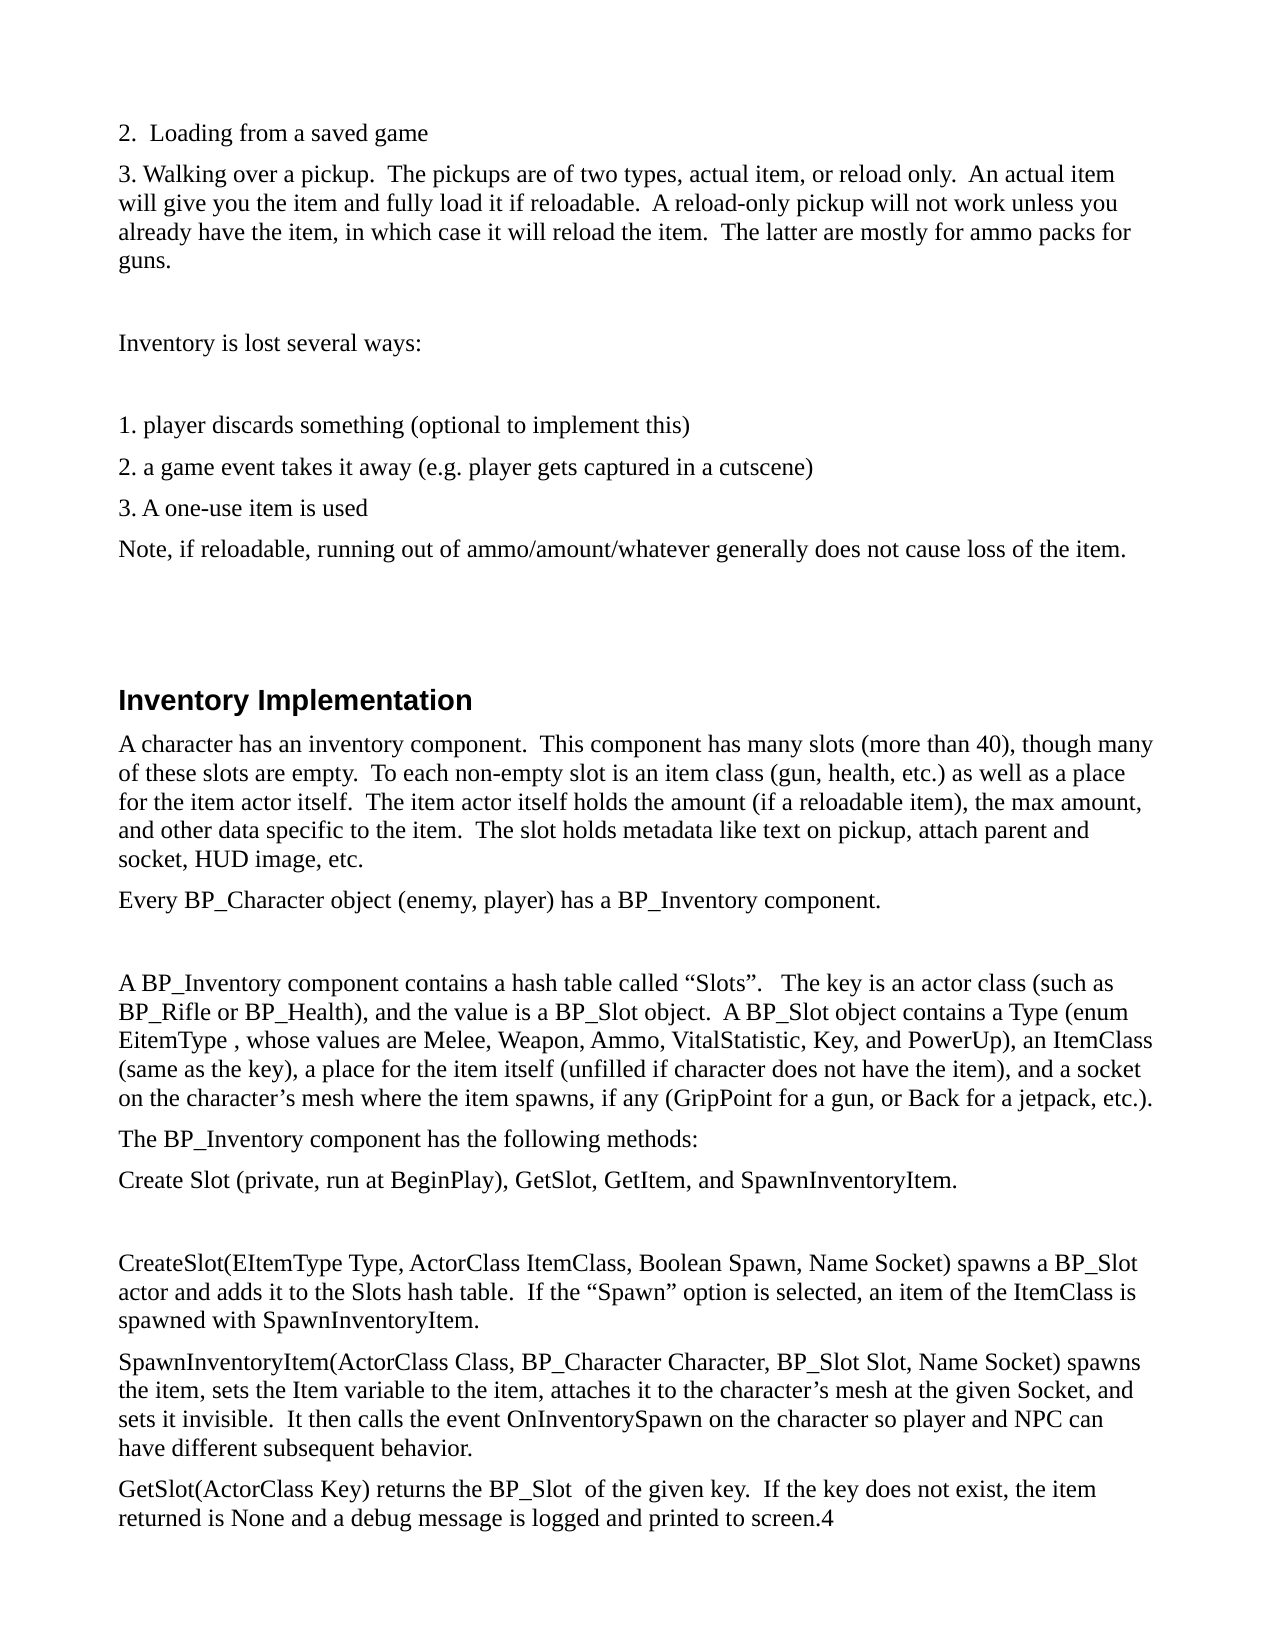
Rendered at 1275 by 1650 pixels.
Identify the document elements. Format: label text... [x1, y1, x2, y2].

text Create Slot (private, run at BeginPlay), GetSlot, GetItem, and SpawnInventoryItem. [118, 1165, 1157, 1194]
text 3. A one-use item is used [118, 493, 1157, 522]
text CreateSlot(EItemType Type, ActorClass ItemClass, Boolean Spawn, Name Socket) spawns a BP_Slot actor and adds it to the Slots hash table. If the “Spawn” option is selected, an item of the ItemClass is spawned with SpawnInventoryItem. [118, 1248, 1157, 1334]
text A character has an inventory component. This component has many slots (more than 40), though many of these slots are empty. To each non-empty slot is an item class (gun, health, etc.) as well as a place for the item actor itself. The item actor itself holds the amount (if a reloadable item), the max amount, and other data specific to the item. The slot holds metadata like text on pickup, attach parent and socket, HUD image, etc. [118, 729, 1157, 873]
subtitle Inventory Implementation [118, 683, 1157, 717]
text The BP_Inventory component has the following methods: [118, 1124, 1157, 1153]
text 2. a game event takes it away (e.g. player gets captured in a cutscene) [118, 452, 1157, 481]
text A BP_Inventory component contains a hash table called “Slots”. The key is an actor class (such as BP_Rifle or BP_Health), and the value is a BP_Slot object. A BP_Slot object contains a Type (enum EitemType , whose values are Melee, Weapon, Ammo, VitalStatistic, Key, and PowerUp), an ItemClass (same as the key), a place for the item itself (unfilled if character does not have the item), and a socket on the character’s mesh where the item spawns, if any (GripPoint for a gun, or Back for a jetpack, etc.). [118, 968, 1157, 1112]
text GetSlot(ActorClass Key) returns the BP_Slot of the given key. If the key does not exist, the item returned is None and a debug message is logged and printed to screen.4 [118, 1474, 1157, 1532]
text Every BP_Character object (enemy, player) has a BP_Inventory component. [118, 885, 1157, 914]
text SpawnInventoryItem(ActorClass Class, BP_Character Character, BP_Slot Slot, Name Socket) spawns the item, sets the Item variable to the item, attaches it to the character’s mesh at the given Socket, and sets it invisible. It then calls the event OnInventorySpawn on the character so player and NPC can have different subsequent behavior. [118, 1347, 1157, 1462]
text Inventory is lost several ways: [118, 328, 1157, 357]
text 3. Walking over a pickup. The pickups are of two types, actual item, or reload only. An actual item will give you the item and fully load it if reloadable. A reload-only pickup will not work unless you already have the item, in which case it will reload the item. The latter are mostly for ammo packs for guns. [118, 159, 1157, 274]
text 1. player discards something (optional to implement this) [118, 411, 1157, 439]
text Note, if reloadable, running out of ammo/amount/whatever generally does not cause loss of the item. [118, 534, 1157, 563]
text 2. Loading from a saved game [118, 118, 1157, 147]
